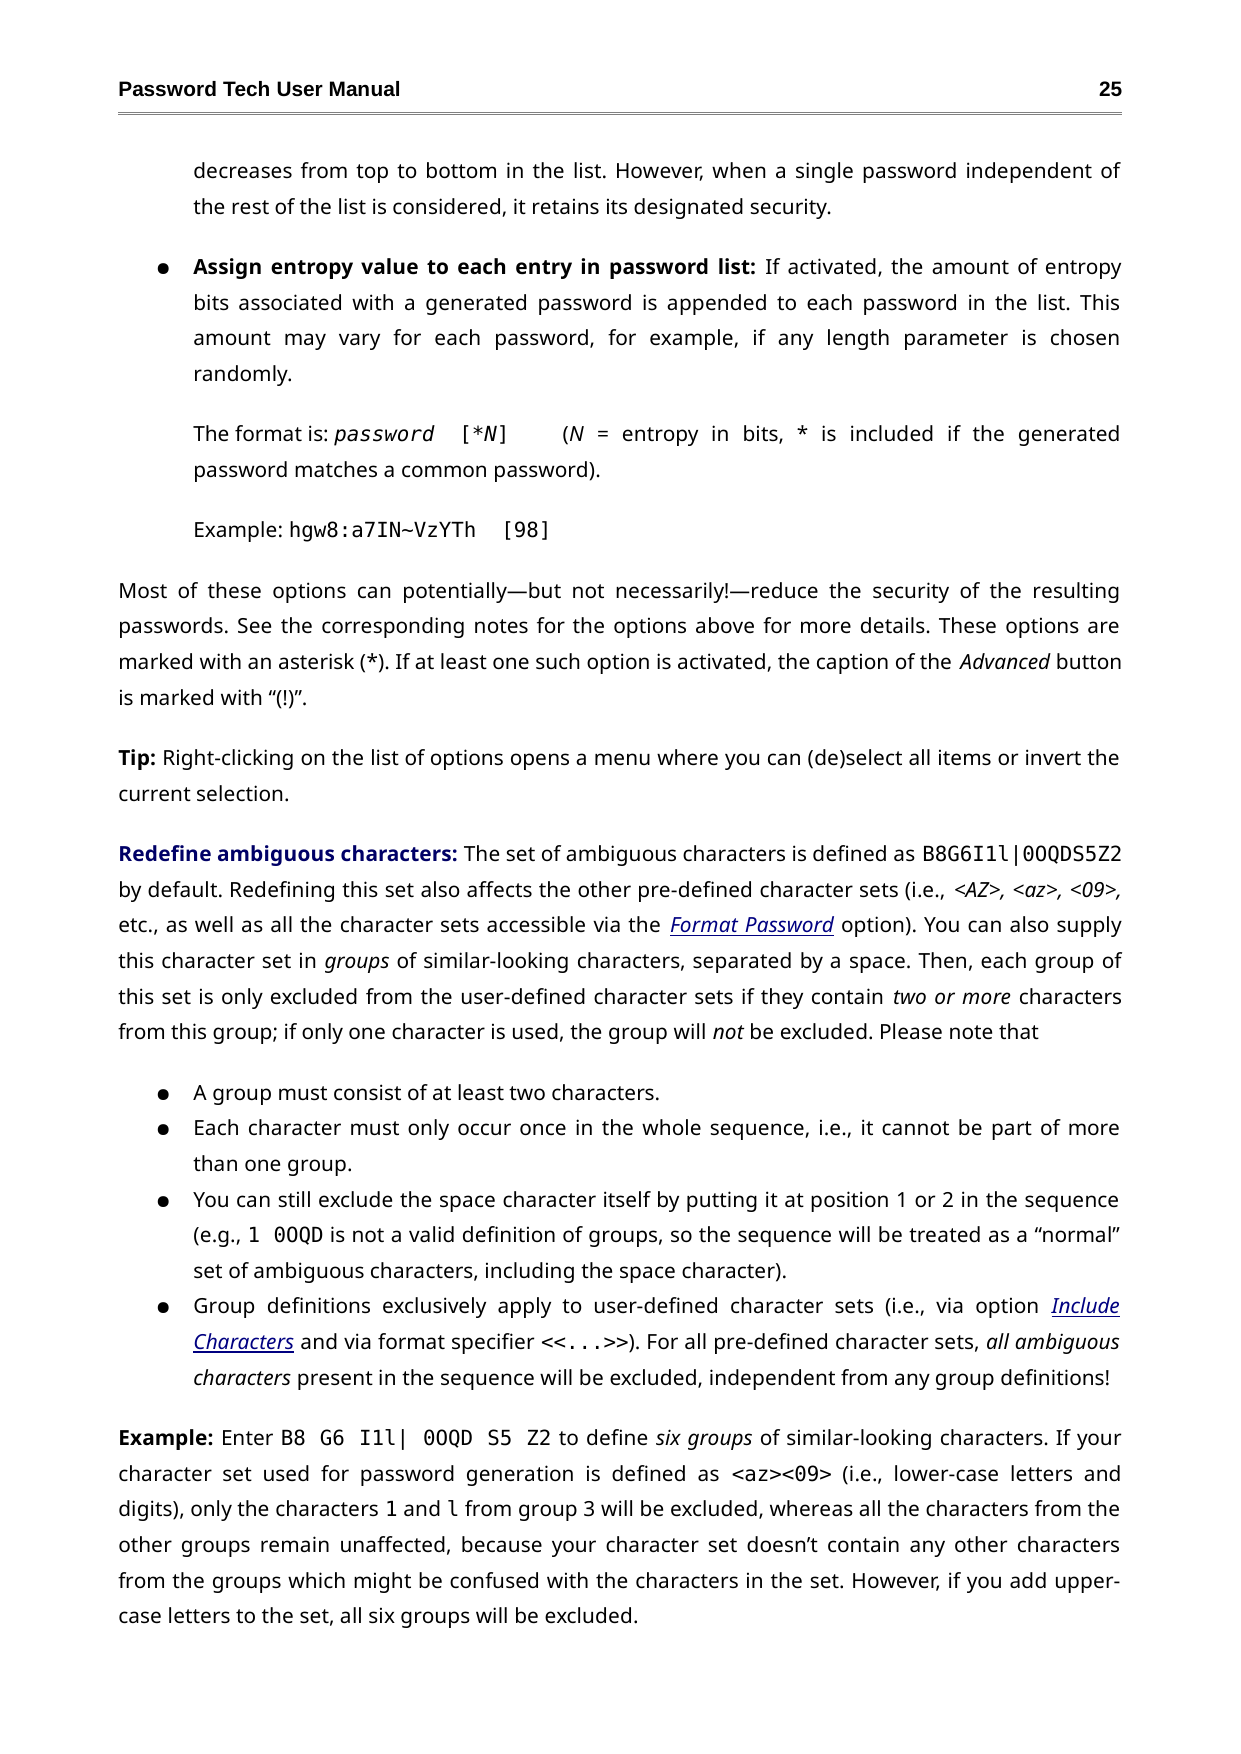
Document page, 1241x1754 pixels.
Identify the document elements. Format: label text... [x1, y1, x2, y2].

list Group definitions exclusively apply to user-defined character sets (i.e., via option Include Characters and via format specifier <<...>>). For all pre-defined character sets, all ambiguous characters present in the sequence will be excluded, independent from any group definitions! [156, 1291, 1122, 1391]
text Most of these options can potentially—but not necessarily!—reduce the security of the resulting passwords. See the corresponding notes for the options above for more details. These options are marked with an asterisk (*). If at least one such option is activated, the caption of the Advanced button is marked with “(!)”. [118, 576, 1122, 711]
list The format is: password [*N] (N = entropy in bits, * is included if the generated password matches a common password). [156, 419, 1122, 483]
list You can still exclude the space character itself by putting it at position 1 or 2 in the sequence (e.g., 1 0OQD is not a valid definition of groups, so the sequence will be treated as a “normal” set of ambiguous characters, including the space character). [156, 1184, 1122, 1284]
text Example: Enter B8 G6 I1l| 0OQD S5 Z2 to define six groups of similar-looking characters. If your character set used for password generation is defined as <az><09> (i.e., lower-case letters and digits), only the characters 1 and l from group 3 will be excluded, whereas all the characters from the other groups remain unaffected, because your character set doesn’t contain any other characters from the groups which might be confused with the characters in the set. However, if you add upper-case letters to the set, all six groups will be excluded. [118, 1423, 1122, 1630]
list A group must consist of at least two characters. [156, 1078, 1122, 1106]
text Redefine ambiguous characters: The set of ambiguous characters is defined as B8G6I1l|0OQDS5Z2 by default. Redefining this set also affects the other pre-defined character sets (i.e., <AZ>, <az>, <09>, etc., as well as all the character sets accessible via the Format Password option). You can also supply this character set in groups of similar-looking characters, separated by a space. Then, each group of this set is only excluded from the user-defined character sets if they contain two or more characters from this group; if only one character is used, the group will not be excluded. Please note that [118, 839, 1122, 1046]
list Example: hgw8:a7IN~VzYTh [98] [156, 515, 1122, 544]
text Tip: Right-clicking on the list of options opens a menu where you can (de)select all items or invert the current selection. [118, 743, 1122, 807]
list Each character must only occur once in the whole sequence, i.e., it cannot be part of more than one group. [156, 1113, 1122, 1177]
list decreases from top to bottom in the list. However, when a single password independent of the rest of the list is considered, it retains its designated security. [156, 156, 1122, 220]
list Assign entropy value to each entry in password list: If activated, the amount of entropy bits associated with a generated password is appended to each password in the list. This amount may vary for each password, for example, if any length parameter is chosen randomly. [156, 252, 1122, 387]
